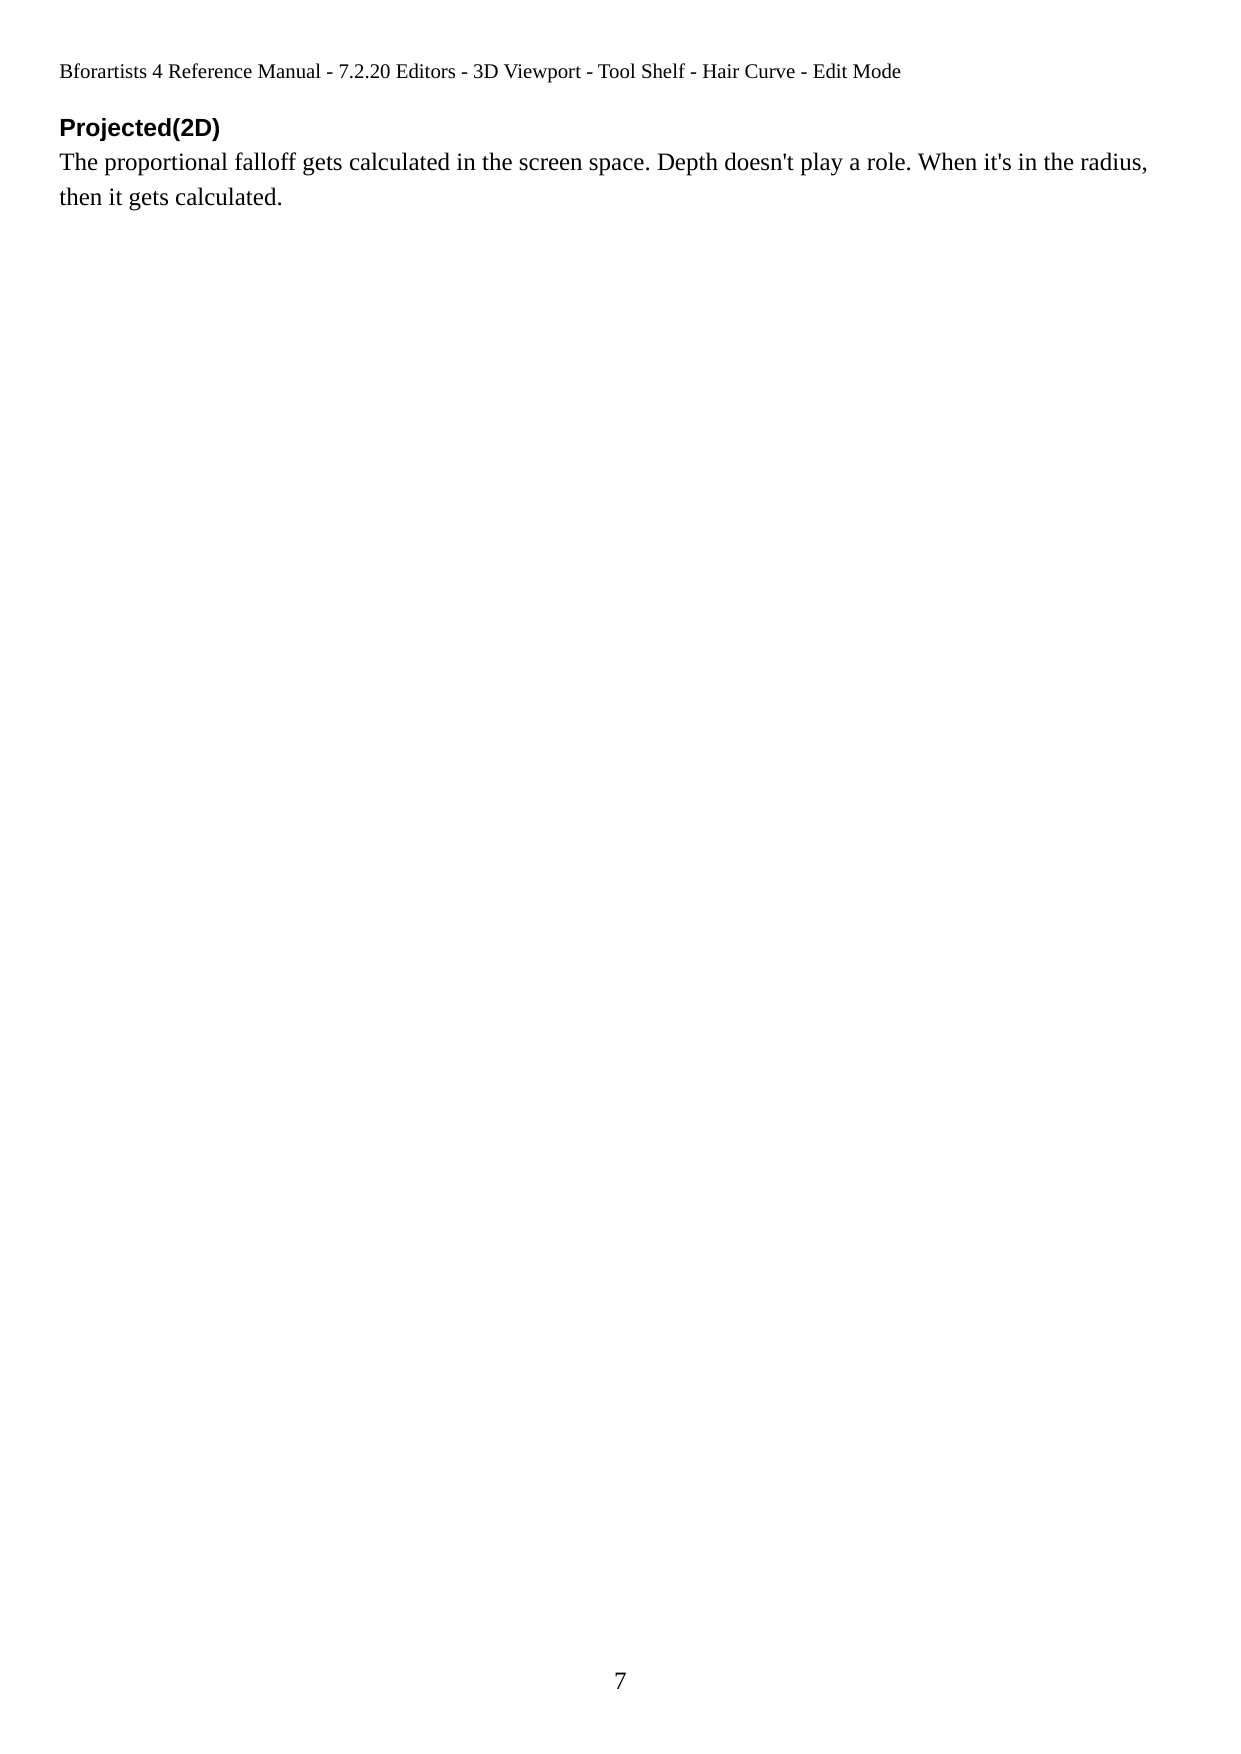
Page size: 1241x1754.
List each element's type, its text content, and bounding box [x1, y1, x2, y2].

subtitle Projected(2D) [59, 113, 1181, 141]
text The proportional falloff gets calculated in the screen space. Depth doesn't play a role. When it's in the radius, then it gets calculated. [59, 147, 1181, 211]
